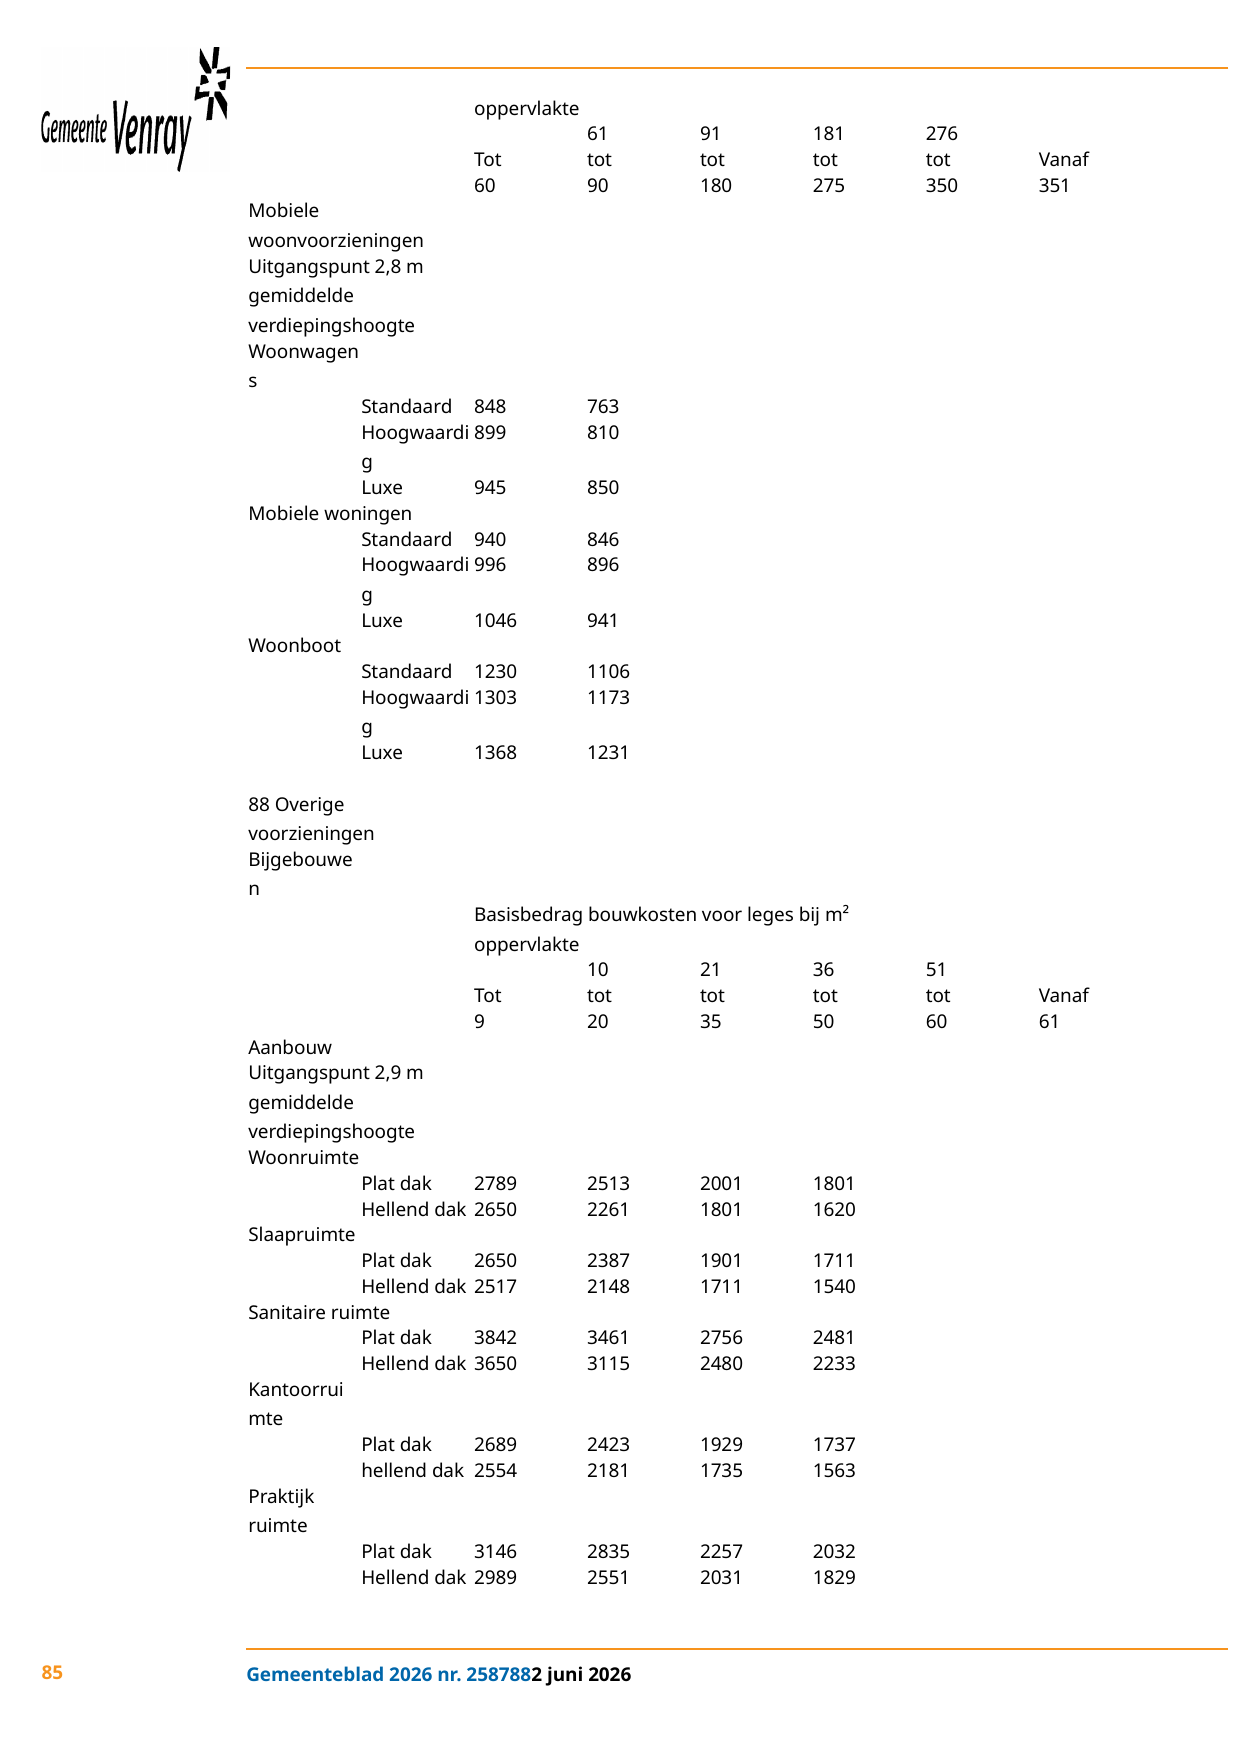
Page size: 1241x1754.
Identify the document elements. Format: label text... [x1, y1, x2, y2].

table_cell [587, 253, 700, 338]
table_cell [1039, 901, 1152, 957]
table_cell 2650 [474, 1196, 587, 1222]
table_cell [248, 1008, 361, 1034]
table_cell [1039, 1483, 1152, 1538]
table_cell [1039, 1564, 1152, 1589]
table_cell 810 [587, 419, 700, 474]
table_cell [248, 1325, 361, 1350]
table_cell [1039, 1538, 1152, 1564]
table_cell [1039, 253, 1152, 338]
table_cell [926, 393, 1038, 419]
table_cell [361, 172, 474, 198]
table_cell [813, 791, 926, 846]
table_cell [700, 658, 813, 684]
table_cell [926, 551, 1038, 607]
table_cell [248, 957, 361, 982]
table_cell [248, 1350, 361, 1376]
table_cell 181 [813, 121, 926, 146]
table_cell 1901 [700, 1248, 813, 1273]
table_cell [1039, 1034, 1152, 1059]
table_cell [813, 198, 926, 253]
table_cell [926, 1145, 1038, 1170]
table_cell tot [813, 983, 926, 1008]
table_cell [813, 338, 926, 393]
table_cell 20 [587, 1008, 700, 1034]
table_cell [813, 419, 926, 474]
table_cell 850 [587, 474, 700, 500]
table_cell tot [700, 146, 813, 172]
table_cell [926, 1457, 1038, 1483]
table_cell 3650 [474, 1350, 587, 1376]
table_cell 61 [587, 121, 700, 146]
table_cell [1039, 1170, 1152, 1196]
table_cell [361, 765, 474, 791]
table_cell [1039, 1457, 1152, 1483]
table_cell [361, 901, 474, 957]
table_cell [813, 607, 926, 632]
table_cell oppervlakte [474, 95, 926, 121]
table_cell 2148 [587, 1273, 700, 1299]
table_cell [813, 1299, 926, 1324]
table_cell 350 [926, 172, 1038, 198]
table_cell [926, 658, 1038, 684]
table_cell [700, 791, 813, 846]
table_cell [474, 1483, 587, 1538]
table_cell [248, 1431, 361, 1457]
table_cell [248, 765, 361, 791]
table_cell [587, 1145, 700, 1170]
table_cell [813, 658, 926, 684]
table_cell [700, 198, 813, 253]
table_cell 90 [587, 172, 700, 198]
table_cell [248, 474, 361, 500]
table_cell [474, 791, 587, 846]
table_cell [1039, 1222, 1152, 1247]
table_cell 2551 [587, 1564, 700, 1589]
table_cell [248, 1457, 361, 1483]
table_cell [474, 1034, 587, 1059]
table_cell [700, 500, 813, 526]
table_cell [248, 146, 361, 172]
table_cell [1039, 393, 1152, 419]
table_cell 1173 [587, 684, 700, 739]
table_cell [700, 474, 813, 500]
table_cell [361, 1145, 474, 1170]
table_cell [248, 983, 361, 1008]
table_cell Standaard [361, 526, 474, 551]
table_cell [1039, 338, 1152, 393]
table_cell [587, 1376, 700, 1431]
table_cell [700, 1060, 813, 1144]
table_cell Vanaf [1039, 983, 1152, 1008]
table_cell [926, 474, 1038, 500]
table_cell Mobiele woonvoorzieningen [248, 198, 474, 253]
table_cell [926, 739, 1038, 765]
table_cell 848 [474, 393, 587, 419]
table_cell 1046 [474, 607, 587, 632]
table_cell [926, 765, 1038, 791]
table_cell 2233 [813, 1350, 926, 1376]
table_cell 91 [700, 121, 813, 146]
table_cell 10 [587, 957, 700, 982]
table_cell [700, 1145, 813, 1170]
table_cell [248, 172, 361, 198]
table_cell 2650 [474, 1248, 587, 1273]
table_cell [474, 846, 587, 901]
table_cell 60 [926, 1008, 1038, 1034]
table_cell [813, 846, 926, 901]
table_cell [813, 1376, 926, 1431]
table_cell [700, 607, 813, 632]
table_cell [361, 1008, 474, 1034]
table_cell 50 [813, 1008, 926, 1034]
table_cell [474, 765, 587, 791]
table_cell [248, 95, 361, 121]
table_cell [248, 658, 361, 684]
table_cell [1039, 121, 1152, 146]
table_cell [587, 198, 700, 253]
table_cell [926, 500, 1038, 526]
table_cell 61 [1039, 1008, 1152, 1034]
table_cell 846 [587, 526, 700, 551]
table_cell [1039, 633, 1152, 658]
table_cell [248, 393, 361, 419]
table_cell [248, 739, 361, 765]
table_cell [248, 1170, 361, 1196]
table_cell 1929 [700, 1431, 813, 1457]
table_cell Slaapruimte [248, 1222, 361, 1247]
table_cell [1039, 198, 1152, 253]
table_cell [926, 1170, 1038, 1196]
table_cell [813, 1483, 926, 1538]
table_cell Plat dak [361, 1248, 474, 1273]
table_cell Standaard [361, 658, 474, 684]
table_cell [926, 1196, 1038, 1222]
table_cell [813, 1222, 926, 1247]
table_cell [1039, 1273, 1152, 1299]
table_cell [361, 983, 474, 1008]
table_cell [926, 791, 1038, 846]
table_cell [587, 791, 700, 846]
table_cell [1039, 765, 1152, 791]
table_cell [926, 253, 1038, 338]
table_cell Woonruimte [248, 1145, 361, 1170]
table_cell [700, 1222, 813, 1247]
table_cell 2481 [813, 1325, 926, 1350]
table_cell Hoogwaardig [361, 551, 474, 607]
table_cell 2480 [700, 1350, 813, 1376]
table_cell [474, 198, 587, 253]
table_cell [474, 1299, 587, 1324]
table_cell [926, 1273, 1038, 1299]
table_cell Uitgangspunt 2,9 m gemiddelde verdiepingshoogte [248, 1060, 474, 1144]
table_cell 1735 [700, 1457, 813, 1483]
table_cell Tot [474, 983, 587, 1008]
table_cell 1563 [813, 1457, 926, 1483]
table_cell [248, 1538, 361, 1564]
table_cell [813, 526, 926, 551]
table_cell [1039, 791, 1152, 846]
table_cell 1231 [587, 739, 700, 765]
table_cell [926, 684, 1038, 739]
table_cell hellend dak [361, 1457, 474, 1483]
table_cell 180 [700, 172, 813, 198]
table_cell 896 [587, 551, 700, 607]
table_cell 2261 [587, 1196, 700, 1222]
table_cell [587, 1060, 700, 1144]
table_cell [248, 121, 361, 146]
table_cell 21 [700, 957, 813, 982]
table_cell [1039, 607, 1152, 632]
table_cell [474, 500, 587, 526]
table_cell [1039, 1325, 1152, 1350]
table_cell [587, 1299, 700, 1324]
table_cell [926, 95, 1038, 121]
table_cell [248, 1273, 361, 1299]
table_cell [700, 393, 813, 419]
table_cell [1039, 684, 1152, 739]
table_cell tot [926, 983, 1038, 1008]
table_cell Plat dak [361, 1170, 474, 1196]
table_cell 2001 [700, 1170, 813, 1196]
table_cell [926, 1350, 1038, 1376]
table_cell [474, 1376, 587, 1431]
table_cell [813, 633, 926, 658]
table_cell [248, 419, 361, 474]
table_cell [248, 551, 361, 607]
table_cell [813, 739, 926, 765]
table_cell [926, 1299, 1038, 1324]
table_cell [1039, 474, 1152, 500]
table_cell 1801 [813, 1170, 926, 1196]
table_cell [361, 1222, 474, 1247]
table_cell Hoogwaardig [361, 419, 474, 474]
table_cell 1540 [813, 1273, 926, 1299]
table_cell [926, 419, 1038, 474]
table_cell 275 [813, 172, 926, 198]
table_cell [926, 846, 1038, 901]
table_cell [361, 1376, 474, 1431]
table_cell [587, 1483, 700, 1538]
table_cell [700, 765, 813, 791]
table_cell 2181 [587, 1457, 700, 1483]
table_cell [248, 1564, 361, 1589]
table_cell Luxe [361, 474, 474, 500]
table_cell [1039, 846, 1152, 901]
table_cell 36 [813, 957, 926, 982]
table_cell [248, 526, 361, 551]
table_cell [248, 684, 361, 739]
table_cell 2689 [474, 1431, 587, 1457]
table_cell [700, 684, 813, 739]
table_cell Hoogwaardig [361, 684, 474, 739]
table_cell [926, 1431, 1038, 1457]
table_cell Tot [474, 146, 587, 172]
table_cell Basisbedrag bouwkosten voor leges bij m² oppervlakte [474, 901, 926, 957]
table_cell Hellend dak [361, 1564, 474, 1589]
table_cell [587, 846, 700, 901]
table_cell [926, 1483, 1038, 1538]
table_cell 1801 [700, 1196, 813, 1222]
table_cell [700, 526, 813, 551]
table_cell 2513 [587, 1170, 700, 1196]
table_cell [361, 1034, 474, 1059]
table_cell [474, 1222, 587, 1247]
table_cell [813, 500, 926, 526]
table_cell 35 [700, 1008, 813, 1034]
table_cell 276 [926, 121, 1038, 146]
table_cell 3842 [474, 1325, 587, 1350]
table_cell [361, 121, 474, 146]
table_cell Plat dak [361, 1538, 474, 1564]
table_cell [474, 121, 587, 146]
table_cell [926, 1034, 1038, 1059]
table_cell [361, 95, 474, 121]
table_cell 351 [1039, 172, 1152, 198]
table_cell [474, 633, 587, 658]
table_cell [700, 253, 813, 338]
table_cell [1039, 1299, 1152, 1324]
table_cell [1039, 1376, 1152, 1431]
table_cell 1711 [813, 1248, 926, 1273]
table_cell [700, 419, 813, 474]
table_cell [1039, 1196, 1152, 1222]
table_cell [926, 1564, 1038, 1589]
table_cell [926, 526, 1038, 551]
table_cell [1039, 957, 1152, 982]
table_cell [926, 1248, 1038, 1273]
table_cell [1039, 526, 1152, 551]
table_cell [926, 901, 1038, 957]
table_cell 899 [474, 419, 587, 474]
table_cell 945 [474, 474, 587, 500]
table_cell 1106 [587, 658, 700, 684]
table_cell [1039, 551, 1152, 607]
table_cell 3146 [474, 1538, 587, 1564]
table_cell [926, 338, 1038, 393]
table_cell [248, 1248, 361, 1273]
table_cell [361, 957, 474, 982]
table_cell 88 Overige voorzieningen [248, 791, 474, 846]
table_cell [1039, 739, 1152, 765]
table_cell 51 [926, 957, 1038, 982]
table_cell [361, 146, 474, 172]
table_cell Hellend dak [361, 1273, 474, 1299]
table_cell [1039, 658, 1152, 684]
table_cell [361, 633, 474, 658]
table_cell tot [926, 146, 1038, 172]
table_cell [700, 1299, 813, 1324]
table_cell [587, 1034, 700, 1059]
table_cell 2789 [474, 1170, 587, 1196]
table_cell [474, 1060, 587, 1144]
table_cell Luxe [361, 739, 474, 765]
table_cell [700, 338, 813, 393]
table_cell 1711 [700, 1273, 813, 1299]
table_cell Hellend dak [361, 1350, 474, 1376]
table_cell [1039, 1060, 1152, 1144]
table_cell [474, 253, 587, 338]
table_cell Woonwagens [248, 338, 361, 393]
table_cell 3115 [587, 1350, 700, 1376]
table_cell [587, 338, 700, 393]
table_cell [700, 1034, 813, 1059]
table_cell [361, 846, 474, 901]
table_cell [361, 1483, 474, 1538]
table_cell 2387 [587, 1248, 700, 1273]
table_cell Uitgangspunt 2,8 m gemiddelde verdiepingshoogte [248, 253, 474, 338]
table_cell Vanaf [1039, 146, 1152, 172]
table_cell Woonboot [248, 633, 361, 658]
table_cell tot [813, 146, 926, 172]
table_cell [813, 393, 926, 419]
table_cell 3461 [587, 1325, 700, 1350]
table_cell 60 [474, 172, 587, 198]
table_cell [813, 1060, 926, 1144]
table_cell 2031 [700, 1564, 813, 1589]
table_cell [813, 1145, 926, 1170]
table_cell 1737 [813, 1431, 926, 1457]
table_cell tot [587, 146, 700, 172]
table_cell [248, 607, 361, 632]
table_cell [813, 474, 926, 500]
table_cell 2554 [474, 1457, 587, 1483]
table_cell Praktijk ruimte [248, 1483, 361, 1538]
table_cell Aanbouw [248, 1034, 361, 1059]
table_cell Mobiele woningen [248, 500, 474, 526]
table_cell [700, 633, 813, 658]
table_cell Plat dak [361, 1325, 474, 1350]
table_cell 763 [587, 393, 700, 419]
table_cell 2423 [587, 1431, 700, 1457]
table_cell 1230 [474, 658, 587, 684]
table_cell [700, 1376, 813, 1431]
table_cell Standaard [361, 393, 474, 419]
table_cell [1039, 95, 1152, 121]
table_cell 940 [474, 526, 587, 551]
table_cell Plat dak [361, 1431, 474, 1457]
table_cell [813, 253, 926, 338]
table_cell Hellend dak [361, 1196, 474, 1222]
table_cell 2032 [813, 1538, 926, 1564]
table_cell tot [700, 983, 813, 1008]
table_cell 2517 [474, 1273, 587, 1299]
table_cell [700, 739, 813, 765]
table_cell [926, 607, 1038, 632]
table_cell tot [587, 983, 700, 1008]
table_cell [474, 957, 587, 982]
table_cell [926, 1376, 1038, 1431]
table_cell [700, 846, 813, 901]
table_cell 1829 [813, 1564, 926, 1589]
table_cell Kantoorruimte [248, 1376, 361, 1431]
table_cell [361, 338, 474, 393]
table_cell [926, 1222, 1038, 1247]
table_cell [813, 684, 926, 739]
table_cell [813, 1034, 926, 1059]
table_cell 941 [587, 607, 700, 632]
table_cell [700, 551, 813, 607]
table_cell [587, 633, 700, 658]
table_cell Bijgebouwen [248, 846, 361, 901]
table_cell [248, 1196, 361, 1222]
table_cell [1039, 1431, 1152, 1457]
table_cell 2835 [587, 1538, 700, 1564]
table_cell [926, 633, 1038, 658]
table_cell [926, 1060, 1038, 1144]
table_cell [813, 551, 926, 607]
table_cell [1039, 500, 1152, 526]
table_cell 2989 [474, 1564, 587, 1589]
table_cell [587, 500, 700, 526]
table_cell [248, 901, 361, 957]
table_cell [926, 1538, 1038, 1564]
table_cell [474, 1145, 587, 1170]
table_cell [813, 765, 926, 791]
table_cell [1039, 1350, 1152, 1376]
table_cell [1039, 1145, 1152, 1170]
table_cell [926, 1325, 1038, 1350]
table_cell [474, 338, 587, 393]
table_cell Sanitaire ruimte [248, 1299, 474, 1324]
picture [41, 47, 231, 172]
table_cell [1039, 1248, 1152, 1273]
table_cell 1303 [474, 684, 587, 739]
table_cell [1039, 419, 1152, 474]
table_cell [587, 765, 700, 791]
table_cell 2756 [700, 1325, 813, 1350]
table_cell 1368 [474, 739, 587, 765]
table_cell [700, 1483, 813, 1538]
table_cell [587, 1222, 700, 1247]
table_cell Luxe [361, 607, 474, 632]
table_cell 9 [474, 1008, 587, 1034]
table_cell [926, 198, 1038, 253]
table_cell 2257 [700, 1538, 813, 1564]
table_cell 996 [474, 551, 587, 607]
table_cell 1620 [813, 1196, 926, 1222]
